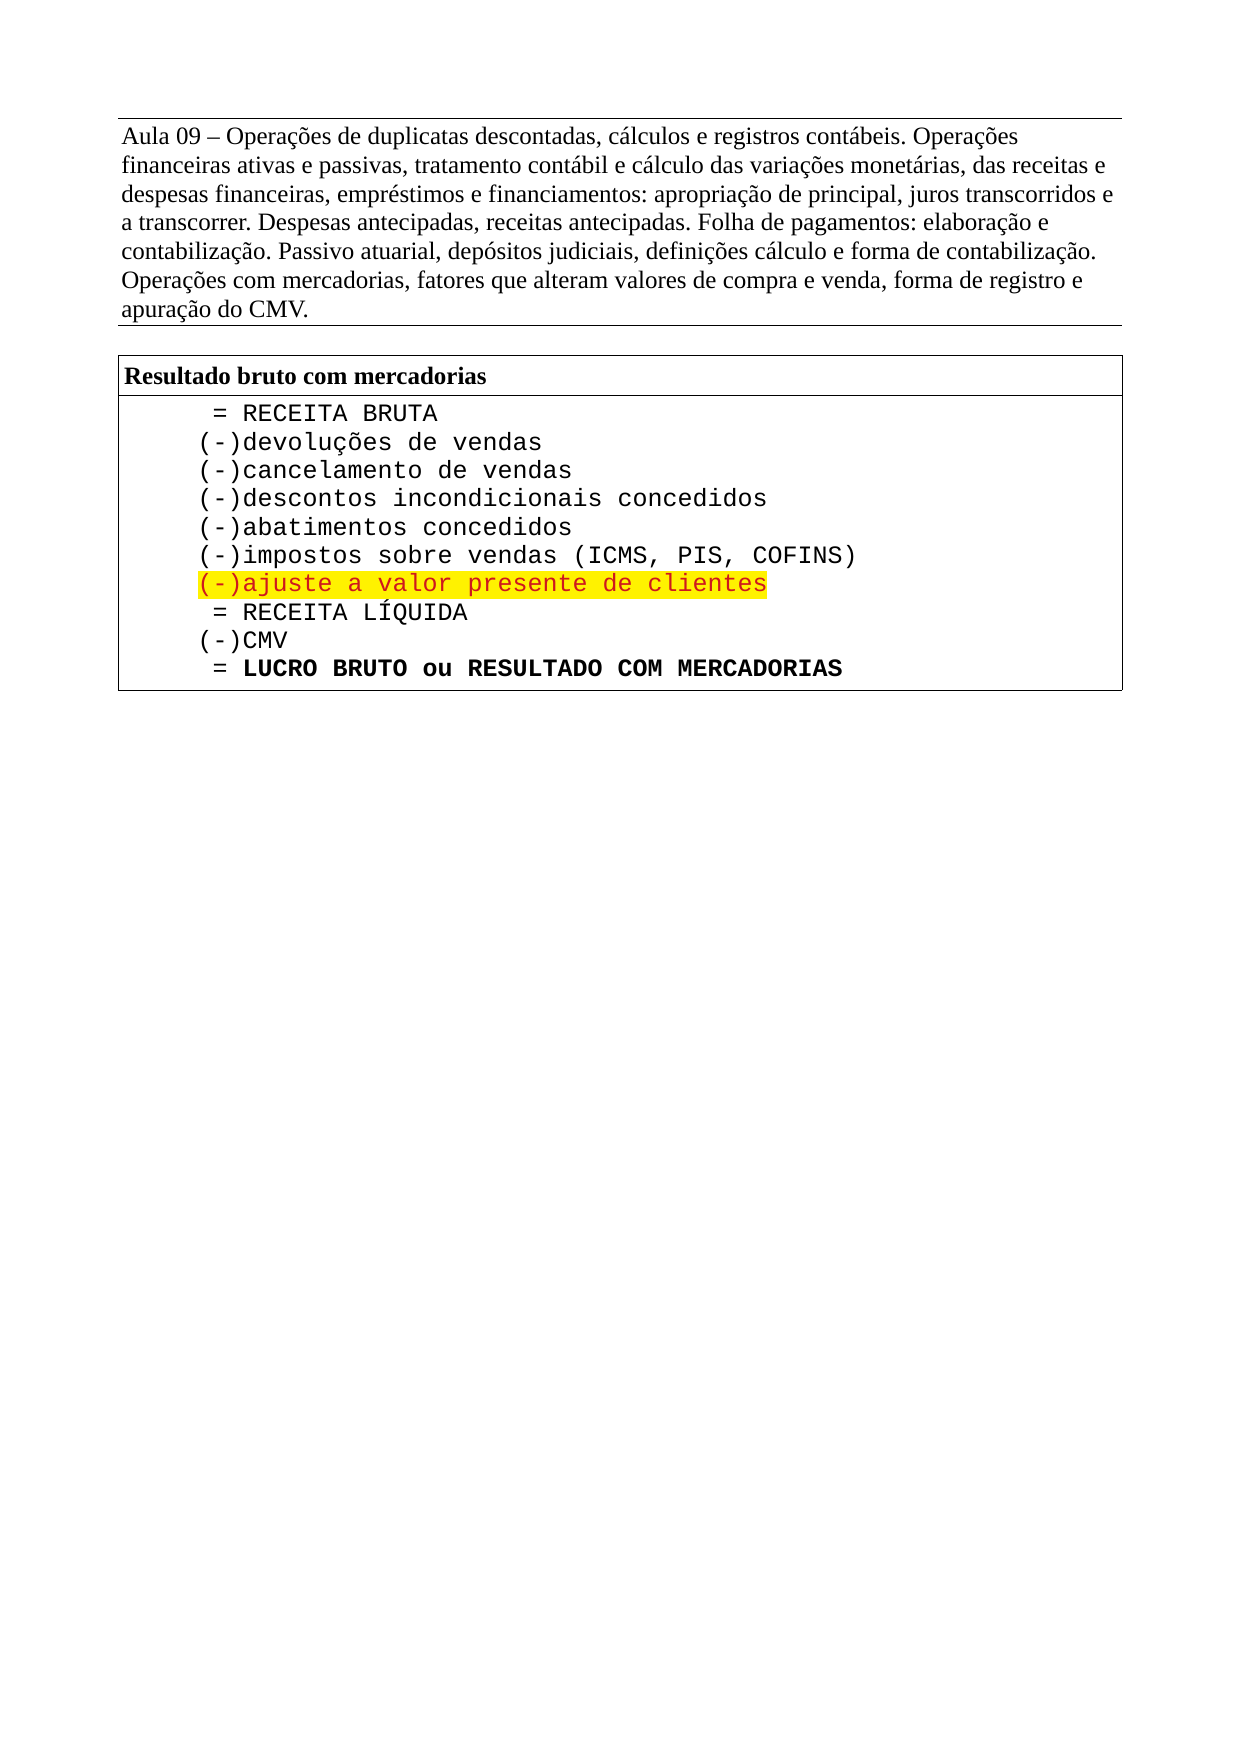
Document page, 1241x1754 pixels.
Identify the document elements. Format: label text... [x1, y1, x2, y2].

table_cell = RECEITA BRUTA (-)devoluções de vendas (-)cancelamento de vendas (-)descontos incondicionais concedidos (-)abatimentos concedidos (-)impostos sobre vendas (ICMS, PIS, COFINS) (-)ajuste a valor presente de clientes = RECEITA LÍQUIDA (-)CMV = LUCRO BRUTO ou RESULTADO COM MERCADORIAS [119, 396, 1122, 690]
table_header Resultado bruto com mercadorias [119, 356, 1122, 395]
